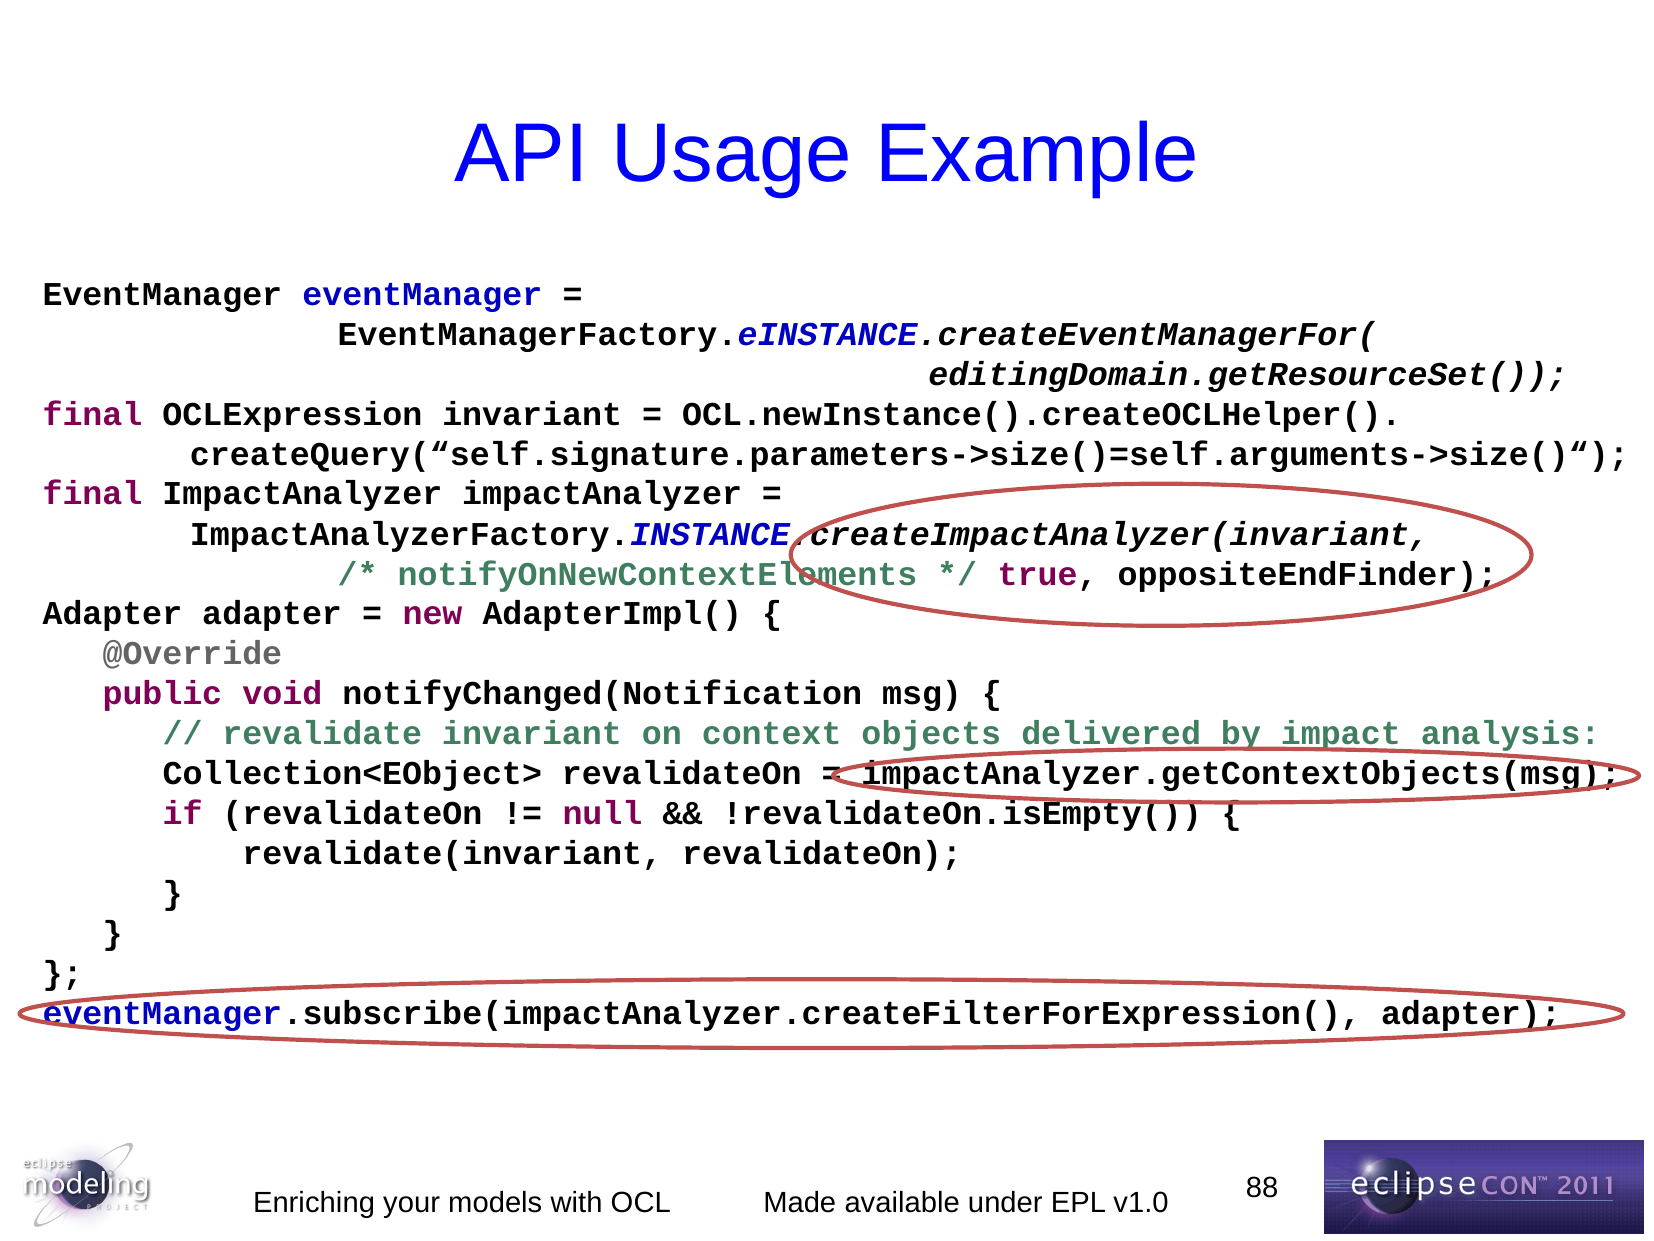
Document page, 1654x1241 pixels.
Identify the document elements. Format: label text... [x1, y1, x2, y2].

title API Usage Example [82, 49, 1571, 257]
picture [1324, 1140, 1644, 1234]
text_box EventManager eventManager = EventManagerFactory.eINSTANCE.createEventManagerFor( editingDomain.getResourceSet()); final OCLExpression invariant = OCL.newInstance().createOCLHelper(). createQuery(“self.signature.parameters->size()=self.arguments->size()“); final ImpactAnalyzer impactAnalyzer = ImpactAnalyzerFactory.INSTANCE.createImpactAnalyzer(invariant, /* notifyOnNewContextElements */ true, oppositeEndFinder); Adapter adapter = new AdapterImpl() { @Override public void notifyChanged(Notification msg) { // revalidate invariant on context objects delivered by impact analysis: Collection<EObject> revalidateOn = impactAnalyzer.getContextObjects(msg); if (revalidateOn != null && !revalidateOn.isEmpty()) { revalidate(invariant, revalidateOn); } } }; eventManager.subscribe(impactAnalyzer.createFilterForExpression(), adapter); [48, 982, 1530, 1039]
text_box EventManager eventManager = EventManagerFactory.eINSTANCE.createEventManagerFor( editingDomain.getResourceSet()); final OCLExpression invariant = OCL.newInstance().createOCLHelper(). createQuery(“self.signature.parameters->size()=self.arguments->size()“); final ImpactAnalyzer impactAnalyzer = ImpactAnalyzerFactory.INSTANCE.createImpactAnalyzer(invariant, /* notifyOnNewContextElements */ true, oppositeEndFinder); Adapter adapter = new AdapterImpl() { @Override public void notifyChanged(Notification msg) { // revalidate invariant on context objects delivered by impact analysis: Collection<EObject> revalidateOn = impactAnalyzer.getContextObjects(msg); if (revalidateOn != null && !revalidateOn.isEmpty()) { revalidate(invariant, revalidateOn); } } }; eventManager.subscribe(impactAnalyzer.createFilterForExpression(), adapter); [27, 257, 1650, 1039]
picture [9, 1136, 156, 1235]
